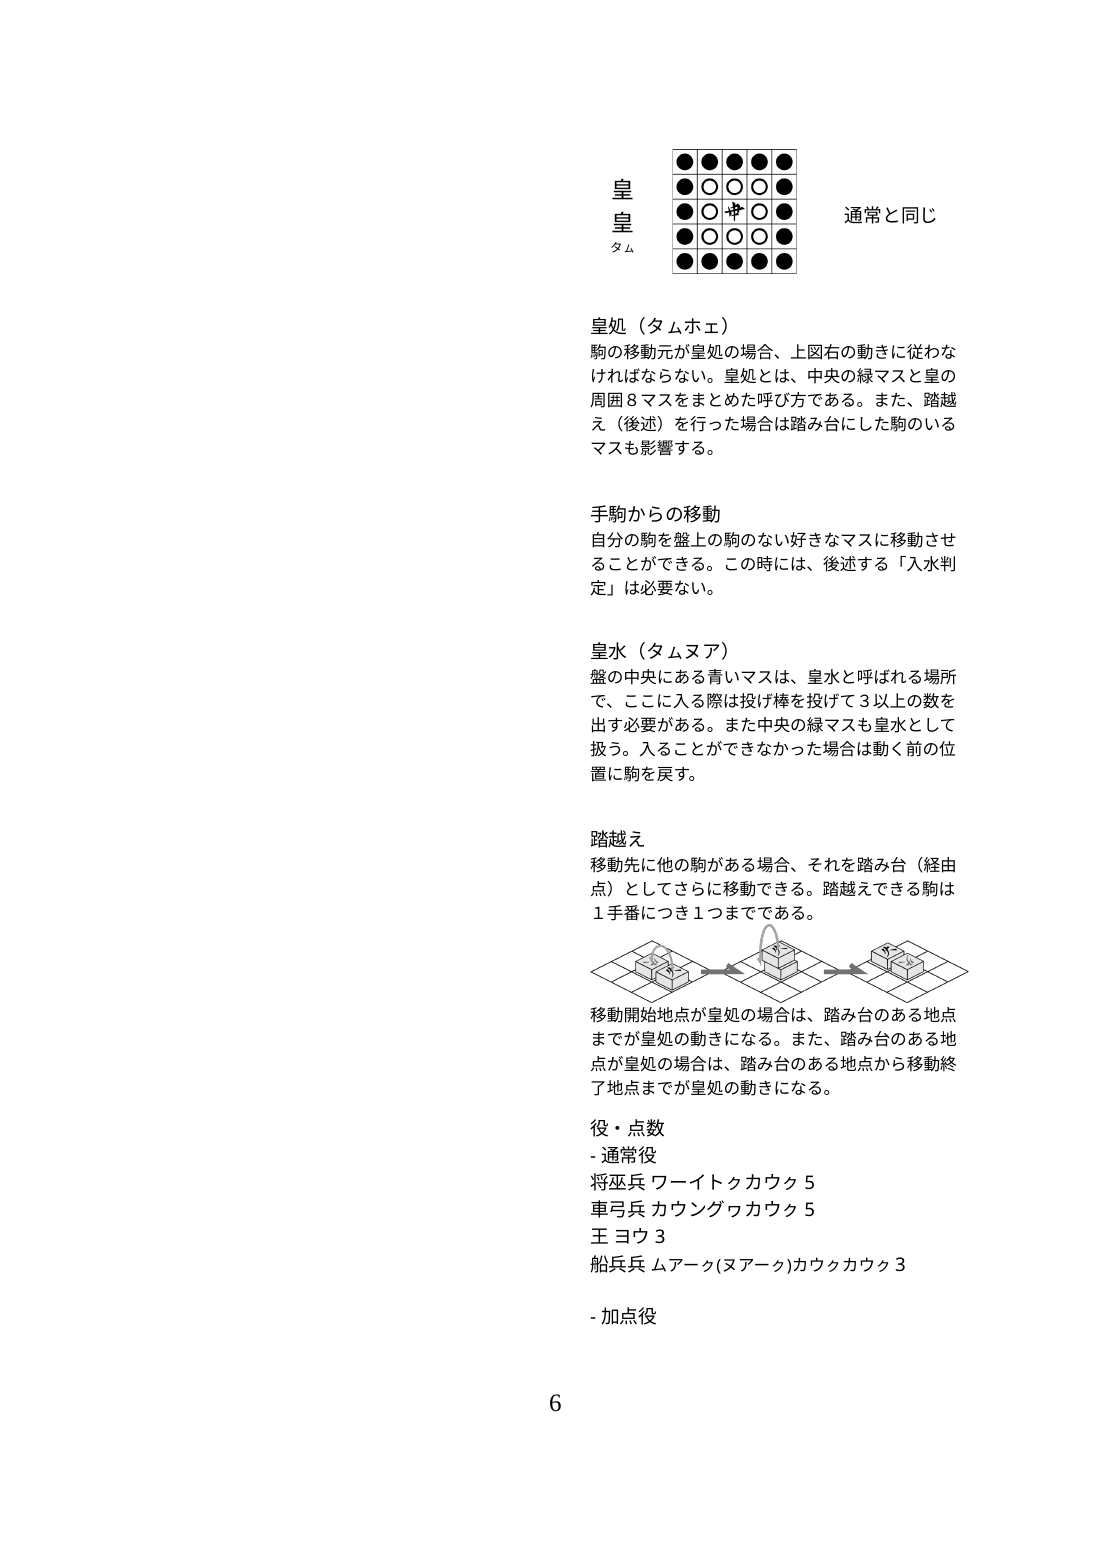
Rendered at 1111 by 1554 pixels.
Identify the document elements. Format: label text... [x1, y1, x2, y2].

table_header [527, 137, 584, 1335]
table_cell 皇 皇 タㇺ [591, 144, 654, 285]
table_header [136, 137, 526, 1335]
picture [672, 149, 797, 274]
table_cell 通常と同じ [815, 144, 968, 285]
table_cell [655, 144, 814, 285]
table_header 皇処（タㇺホェ） 駒の移動元が皇処の場合、上図右の動きに従わなければならない。皇処とは、中央の緑マスと皇の周囲８マスをまとめた呼び方である。また、踏越え（後述）を行った場合は踏み台にした駒のいるマスも影響する。 手駒からの移動 自分の駒を盤上の駒のない好きなマスに移動させることができる。この時には、後述する「入水判定」は必要ない。 皇水（タㇺヌア） 盤の中央にある青いマスは、皇水と呼ばれる場所で、ここに入る際は投げ棒を投げて３以上の数を出す必要がある。また中央の緑マスも皇水として扱う。入ることができなかった場合は動く前の位置に駒を戻す。 踏越え 移動先に他の駒がある場合、それを踏み台（経由点）としてさらに移動できる。踏越えできる駒は１⼿番につき１つまでである。 移動開始地点が皇処の場合は、踏み台のある地点までが皇処の動きになる。また、踏み台のある地点が皇処の場合は、踏み台のある地点から移動終了地点までが皇処の動きになる。 役・点数 - 通常役 将巫兵 ワーイトㇰカウㇰ5 車弓兵 カウングヮカウㇰ5 王 ヨウ 3 船兵兵 ムアーㇰ(ヌアーㇰ)カウㇰカウㇰ3 - 加点役 [585, 137, 974, 1335]
